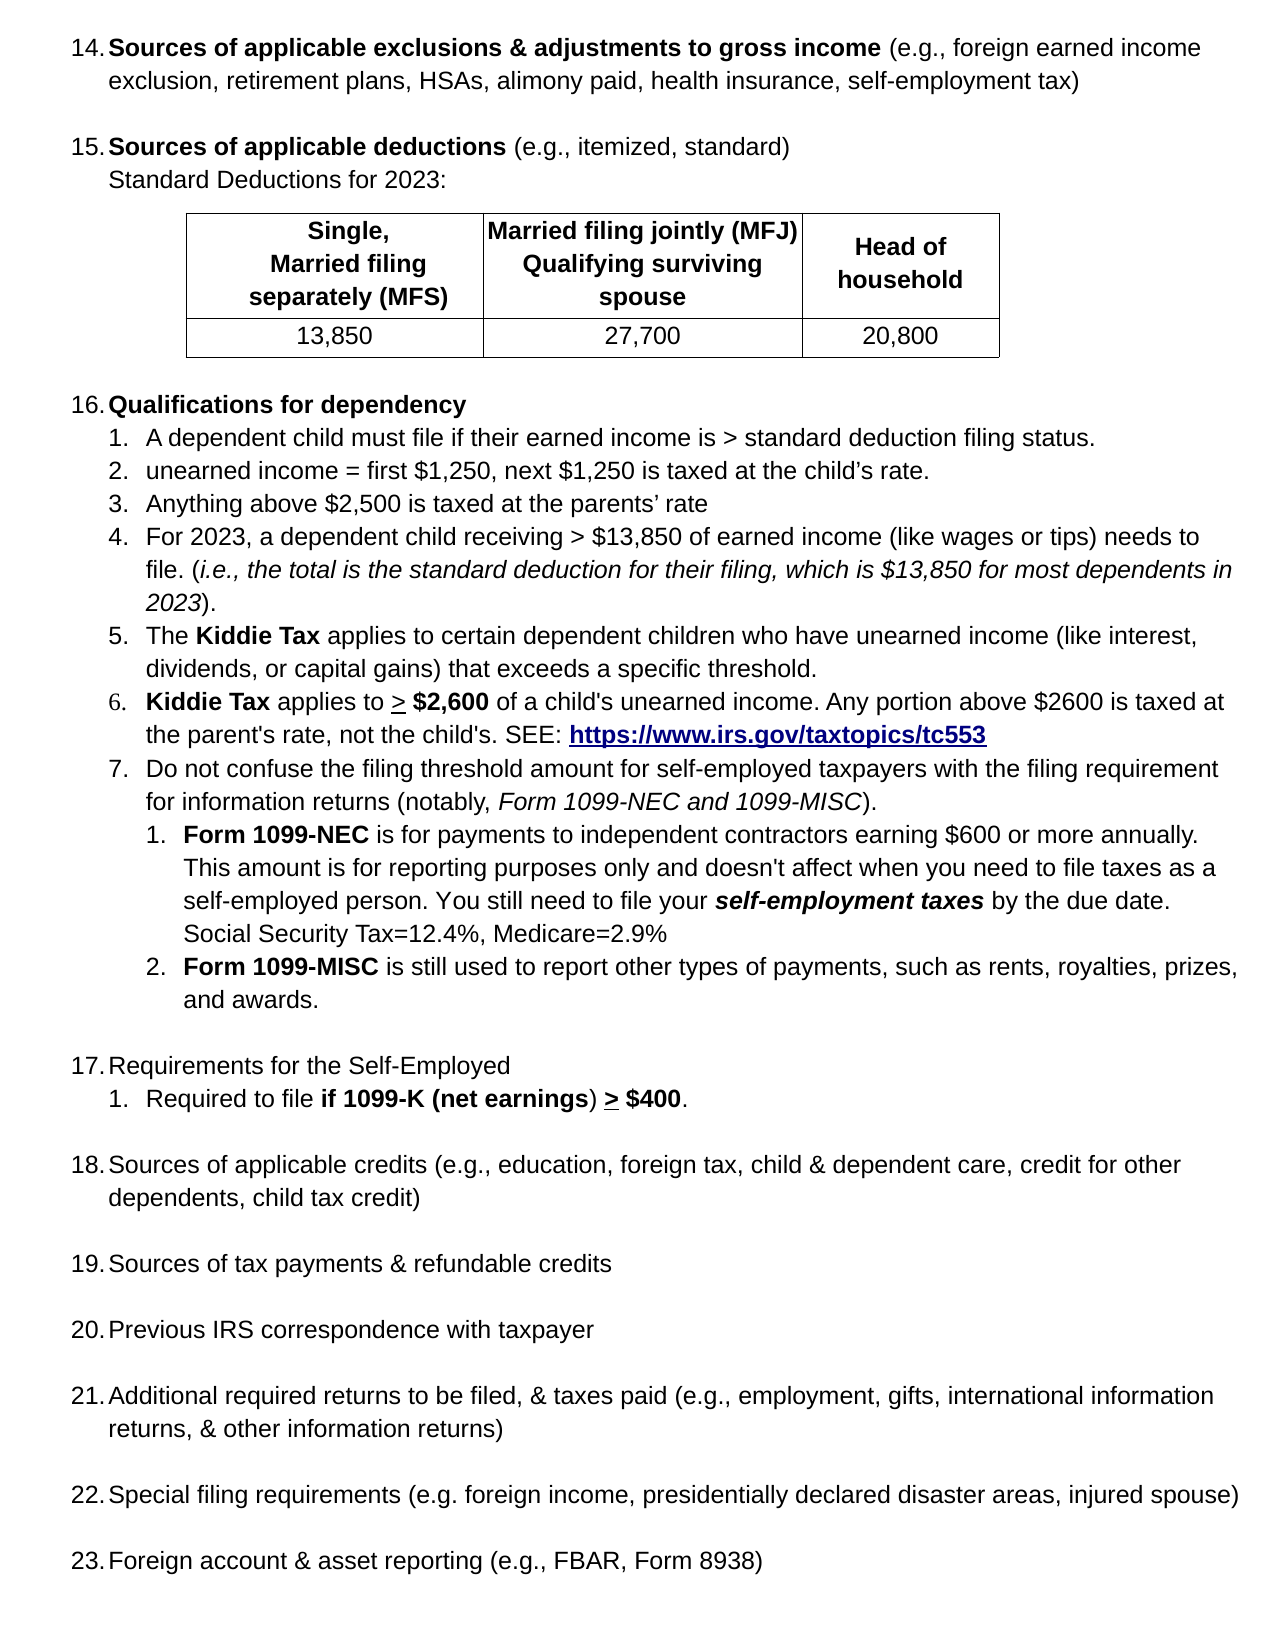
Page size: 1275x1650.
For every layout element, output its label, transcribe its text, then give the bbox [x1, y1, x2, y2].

list unearned income = first $1,250, next $1,250 is taxed at the child’s rate. [108, 456, 1242, 485]
list Anything above $2,500 is taxed at the parents’ rate [108, 489, 1242, 518]
list for information returns (notably, Form 1099-NEC and 1099-MISC). [108, 787, 1242, 815]
list Qualifications for dependency [71, 390, 1242, 419]
list The Kiddie Tax applies to certain dependent children who have unearned income (like interest, dividends, or capital gains) that exceeds a specific threshold. [108, 621, 1242, 683]
table_cell 13,850 [187, 319, 483, 357]
list Sources of applicable deductions (e.g., itemized, standard) [71, 132, 1242, 161]
list Standard Deductions for 2023: [71, 165, 1242, 194]
list Foreign account & asset reporting (e.g., FBAR, Form 8938) [71, 1546, 1242, 1608]
list Sources of applicable exclusions & adjustments to gross income (e.g., foreign earned income exclusion, retirement plans, HSAs, alimony paid, health insurance, self-employment tax) [71, 33, 1242, 128]
list Special filing requirements (e.g. foreign income, presidentially declared disaster areas, injured spouse) [71, 1480, 1242, 1542]
list A dependent child must file if their earned income is > standard deduction filing status. [108, 423, 1242, 452]
list For 2023, a dependent child receiving > $13,850 of earned income (like wages or tips) needs to file. (i.e., the total is the standard deduction for their filing, which is $13,850 for most dependents in 2023). [108, 522, 1242, 617]
list Additional required returns to be filed, & taxes paid (e.g., employment, gifts, international information returns, & other information returns) [71, 1381, 1242, 1476]
list Requirements for the Self-Employed [71, 1051, 1242, 1079]
list Previous IRS correspondence with taxpayer [71, 1315, 1242, 1377]
list Do not confuse the filing threshold amount for self-employed taxpayers with the filing requirement [108, 753, 1242, 782]
table_cell 27,700 [484, 319, 802, 357]
list Form 1099-MISC is still used to report other types of payments, such as rents, royalties, prizes, and awards. [146, 952, 1242, 1046]
table_cell 20,800 [803, 319, 999, 357]
list Kiddie Tax applies to > $2,600 of a child's unearned income. Any portion above $2600 is taxed at the parent's rate, not the child's. SEE: https://www.irs.gov/taxtopics/tc553 [108, 687, 1242, 749]
table_header Married filing jointly (MFJ) Qualifying surviving spouse [484, 214, 802, 318]
list Required to file if 1099-K (net earnings) > $400. [108, 1084, 1242, 1112]
list Sources of applicable credits (e.g., education, foreign tax, child & dependent care, credit for other dependents, child tax credit) [71, 1150, 1242, 1244]
table_header Single, Married filing separately (MFS) [187, 214, 483, 318]
list Form 1099-NEC is for payments to independent contractors earning $600 or more annually. This amount is for reporting purposes only and doesn't affect when you need to file taxes as a self-employed person. You still need to file your self-employment taxes by the due date. Social Security Tax=12.4%, Medicare=2.9% [146, 819, 1242, 947]
list Sources of tax payments & refundable credits [71, 1249, 1242, 1311]
table_header Head of household [803, 214, 999, 318]
